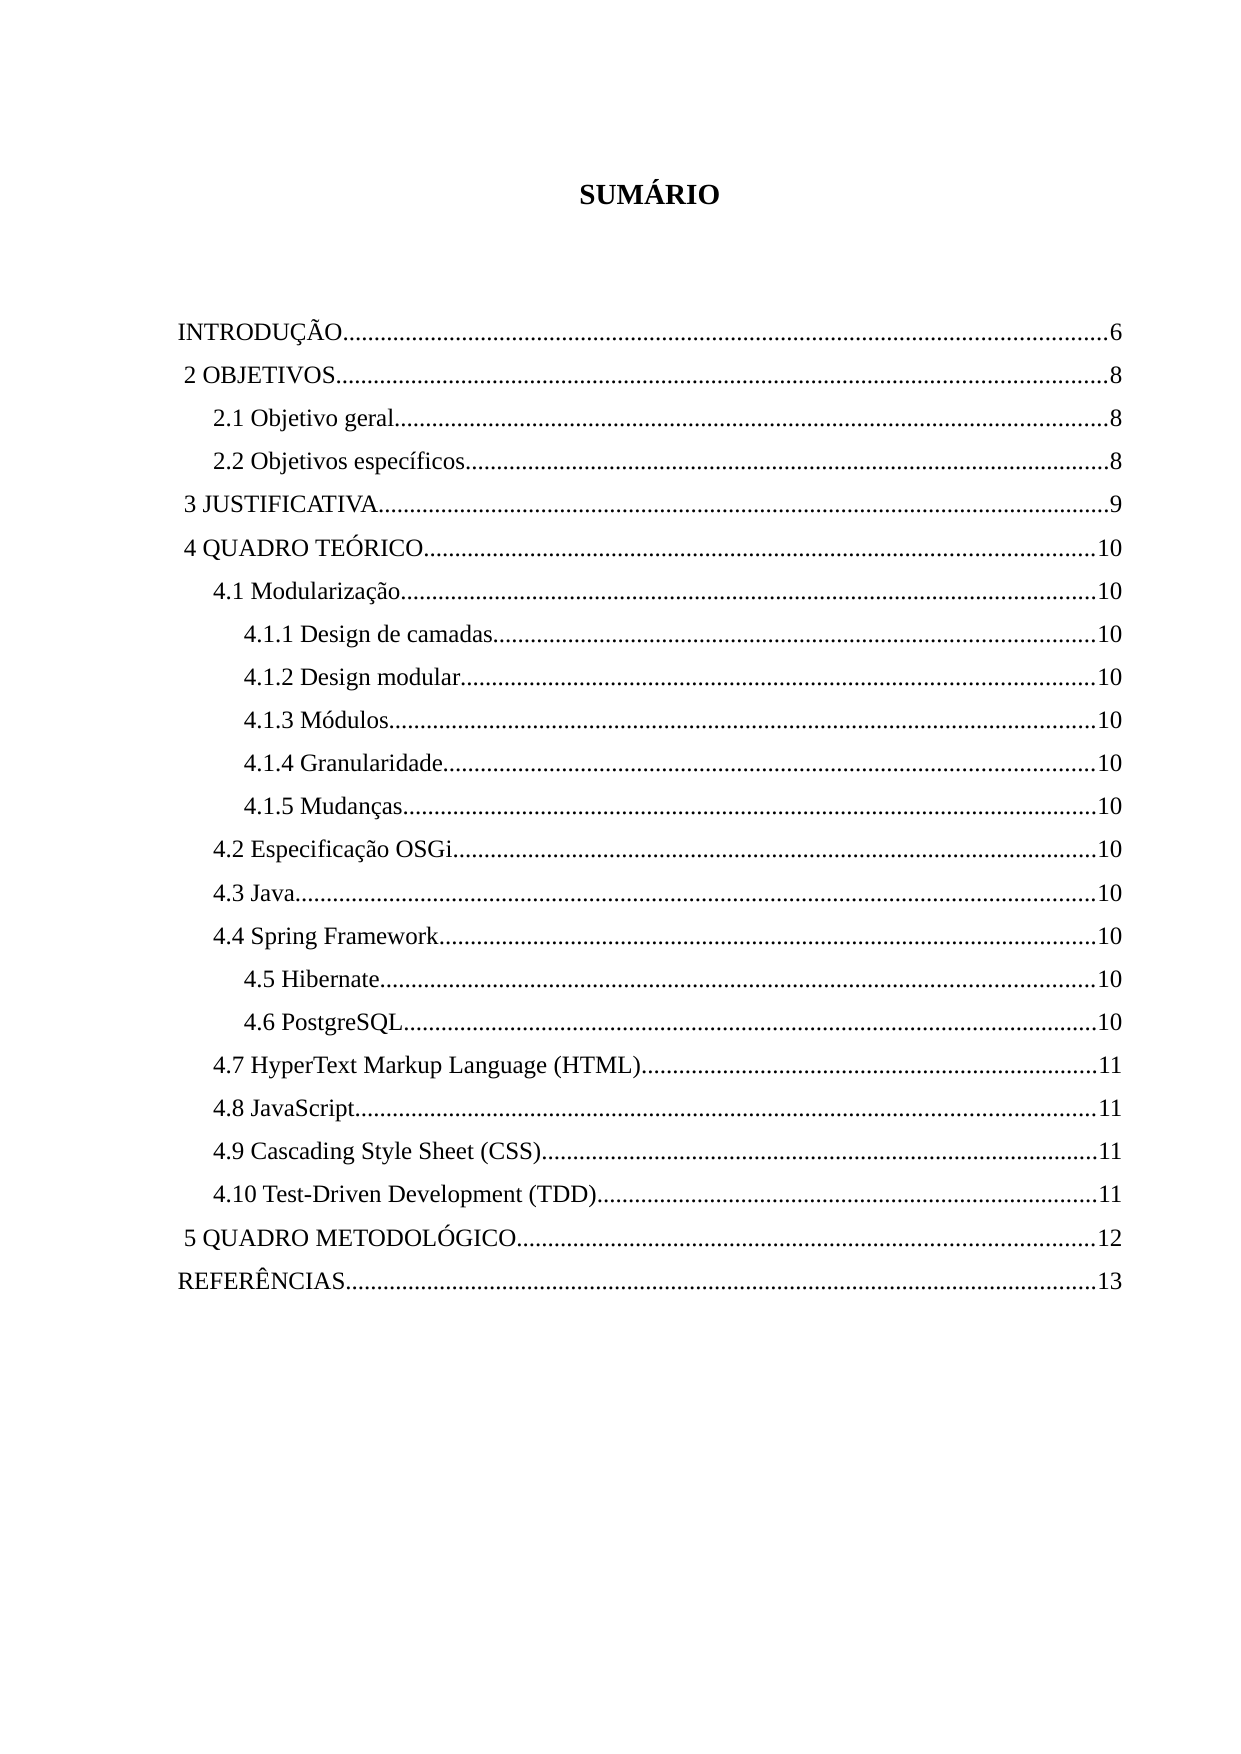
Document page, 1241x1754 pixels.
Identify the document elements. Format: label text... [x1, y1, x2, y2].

text 5 Quadro metodológico 12 [177, 1223, 1122, 1251]
text 4.1.2 Design modular 10 [237, 662, 1122, 691]
text 3 Justificativa 9 [177, 489, 1122, 518]
text 2.2 Objetivos específicos 8 [207, 446, 1122, 475]
text 4.1.3 Módulos 10 [237, 705, 1122, 734]
text 4.1.1 Design de camadas 10 [237, 619, 1122, 648]
text 4.9 Cascading Style Sheet (CSS) 11 [207, 1136, 1122, 1165]
text 4 Quadro Teórico 10 [177, 533, 1122, 561]
text 4.5 Hibernate 10 [237, 964, 1122, 993]
text 2.1 Objetivo geral 8 [207, 403, 1122, 432]
text 2 Objetivos 8 [177, 360, 1122, 389]
text 4.4 Spring Framework 10 [207, 921, 1122, 949]
text 4.7 HyperText Markup Language (HTML) 11 [207, 1050, 1122, 1079]
text 4.10 Test-Driven Development (TDD) 11 [207, 1179, 1122, 1208]
text 4.1.4 Granularidade 10 [237, 748, 1122, 777]
text 4.3 Java 10 [207, 878, 1122, 906]
text 4.1.5 Mudanças 10 [237, 791, 1122, 820]
text Introdução 6 [177, 317, 1122, 346]
text 4.8 JavaScript 11 [207, 1093, 1122, 1122]
text 4.2 Especificação OSGi 10 [207, 834, 1122, 863]
text Sumário [177, 177, 1122, 211]
text 4.1 Modularização 10 [207, 576, 1122, 604]
text 4.6 PostgreSQL 10 [237, 1007, 1122, 1036]
text Referências 13 [177, 1266, 1122, 1294]
